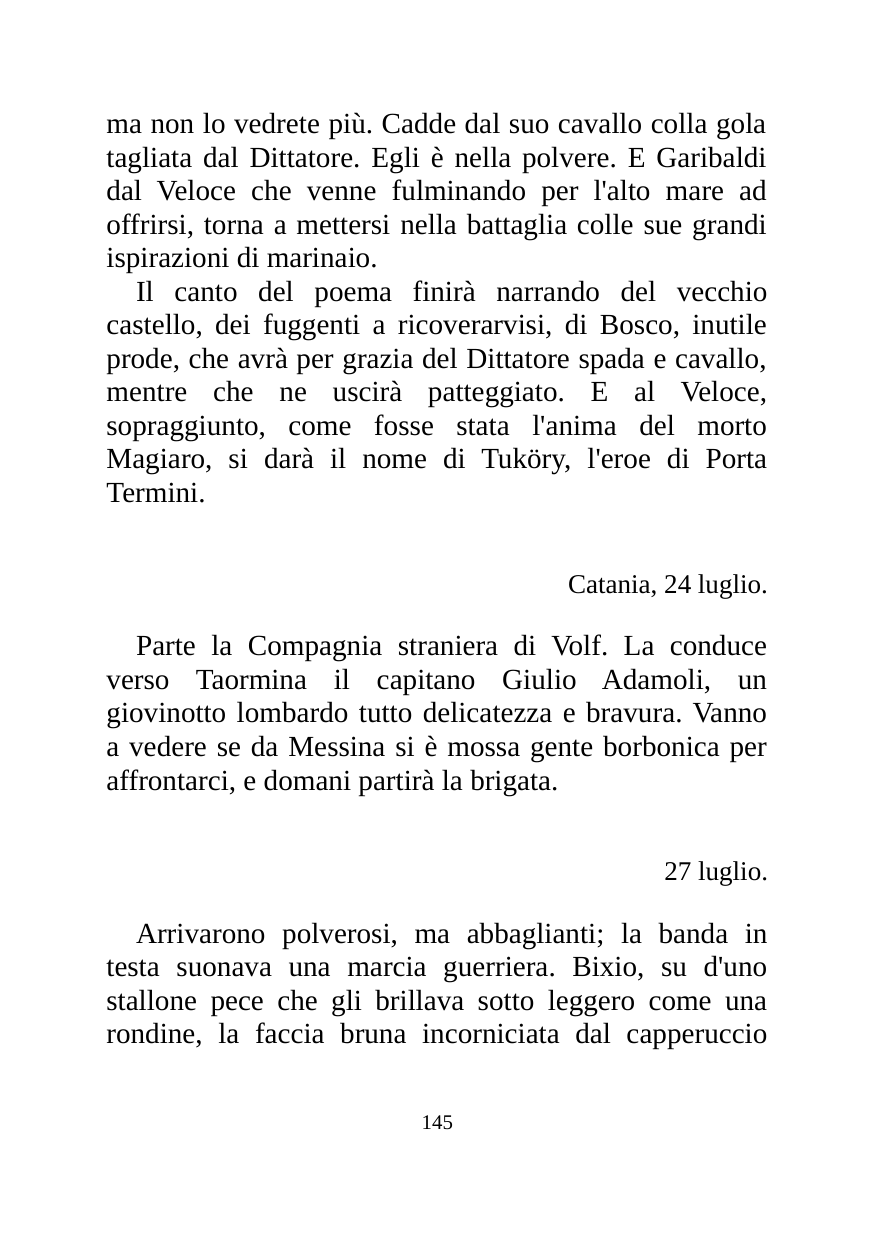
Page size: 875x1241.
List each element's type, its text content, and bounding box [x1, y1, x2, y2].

text Parte la Compagnia straniera di Volf. La conduce verso Taormina il capitano Giulio Adamoli, un giovinotto lombardo tutto delicatezza e bravura. Vanno a vedere se da Messina si è mossa gente borbonica per affrontarci, e domani partirà la brigata. [106, 628, 768, 796]
text ma non lo vedrete più. Cadde dal suo cavallo colla gola tagliata dal Dittatore. Egli è nella polvere. E Garibaldi dal Veloce che venne fulminando per l'alto mare ad offrirsi, torna a mettersi nella battaglia colle sue grandi ispirazioni di marinaio. [106, 106, 768, 274]
text Catania, 24 luglio. [106, 568, 768, 599]
text 27 luglio. [106, 855, 768, 886]
text Il canto del poema finirà narrando del vecchio castello, dei fuggenti a ricoverarvisi, di Bosco, inutile prode, che avrà per grazia del Dittatore spada e cavallo, mentre che ne uscirà patteggiato. E al Veloce, sopraggiunto, come fosse stata l'anima del morto Magiaro, si darà il nome di Tuköry, l'eroe di Porta Termini. [106, 274, 768, 509]
text Arrivarono polverosi, ma abbaglianti; la banda in testa suonava una marcia guerriera. Bixio, su d'uno stallone pece che gli brillava sotto leggero come una rondine, la faccia bruna incorniciata dal capperuccio [106, 916, 768, 1050]
